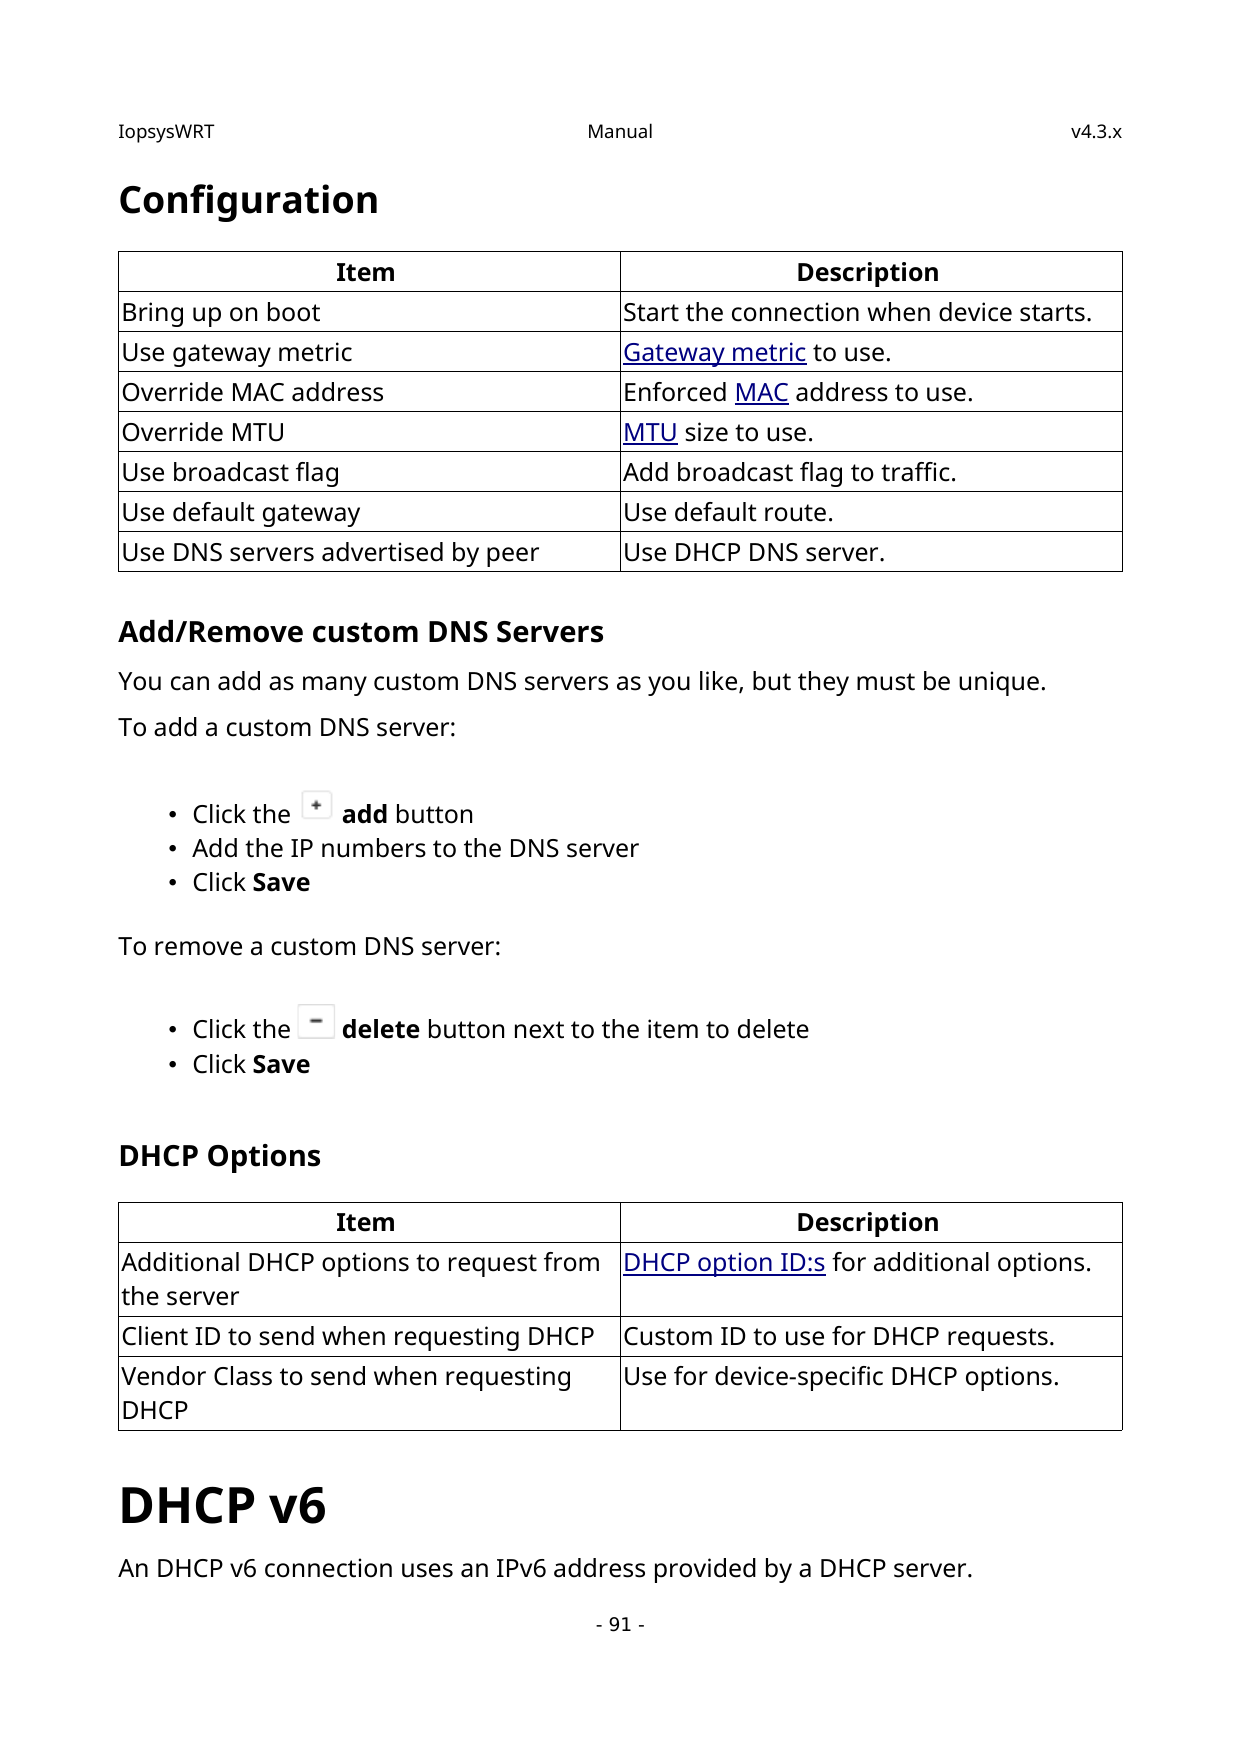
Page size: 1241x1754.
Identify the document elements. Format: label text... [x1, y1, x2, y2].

text To remove a custom DNS server: [118, 928, 1122, 963]
table_cell Override MAC address [119, 372, 620, 411]
list Click Save [177, 865, 1122, 899]
text You can add as many custom DNS servers as you like, but they must be unique. [118, 663, 1122, 698]
table_cell Additional DHCP options to request from the server [119, 1243, 620, 1316]
table_cell Use DHCP DNS server. [621, 532, 1122, 571]
table_cell MTU size to use. [621, 412, 1122, 451]
table_header Description [621, 252, 1122, 291]
table_cell Use default route. [621, 492, 1122, 531]
subtitle DHCP v6 [118, 1470, 1122, 1538]
table_cell Bring up on boot [119, 292, 620, 331]
table_cell Add broadcast flag to traffic. [621, 452, 1122, 491]
table_cell Override MTU [119, 412, 620, 451]
table_cell Client ID to send when requesting DHCP [119, 1317, 620, 1356]
list Add the IP numbers to the DNS server [177, 831, 1122, 865]
table_cell Enforced MAC address to use. [621, 372, 1122, 411]
list Click the delete button next to the item to delete [177, 1013, 1122, 1046]
table_cell Use default gateway [119, 492, 620, 531]
list Click Save [177, 1046, 1122, 1080]
table_cell Use broadcast flag [119, 452, 620, 491]
table_cell Use DNS servers advertised by peer [119, 532, 620, 571]
table_cell Use gateway metric [119, 332, 620, 371]
table_cell DHCP option ID:s for additional options. [621, 1243, 1122, 1316]
subtitle Add/Remove custom DNS Servers [118, 611, 1122, 651]
table_cell Vendor Class to send when requesting DHCP [119, 1357, 620, 1430]
picture [297, 1004, 336, 1039]
list Click the add button [177, 798, 1122, 831]
table_cell Use for device-specific DHCP options. [621, 1357, 1122, 1430]
table_cell Start the connection when device starts. [621, 292, 1122, 331]
table_cell Gateway metric to use. [621, 332, 1122, 371]
table_cell Custom ID to use for DHCP requests. [621, 1317, 1122, 1356]
text To add a custom DNS server: [118, 710, 1122, 744]
text An DHCP v6 connection uses an IPv6 address provided by a DHCP server. [118, 1550, 1122, 1584]
table_header Item [119, 1203, 620, 1242]
subtitle DHCP Options [118, 1135, 1122, 1174]
picture [297, 786, 336, 824]
table_header Description [621, 1203, 1122, 1242]
table_header Item [119, 252, 620, 291]
subtitle Configuration [118, 173, 1122, 224]
